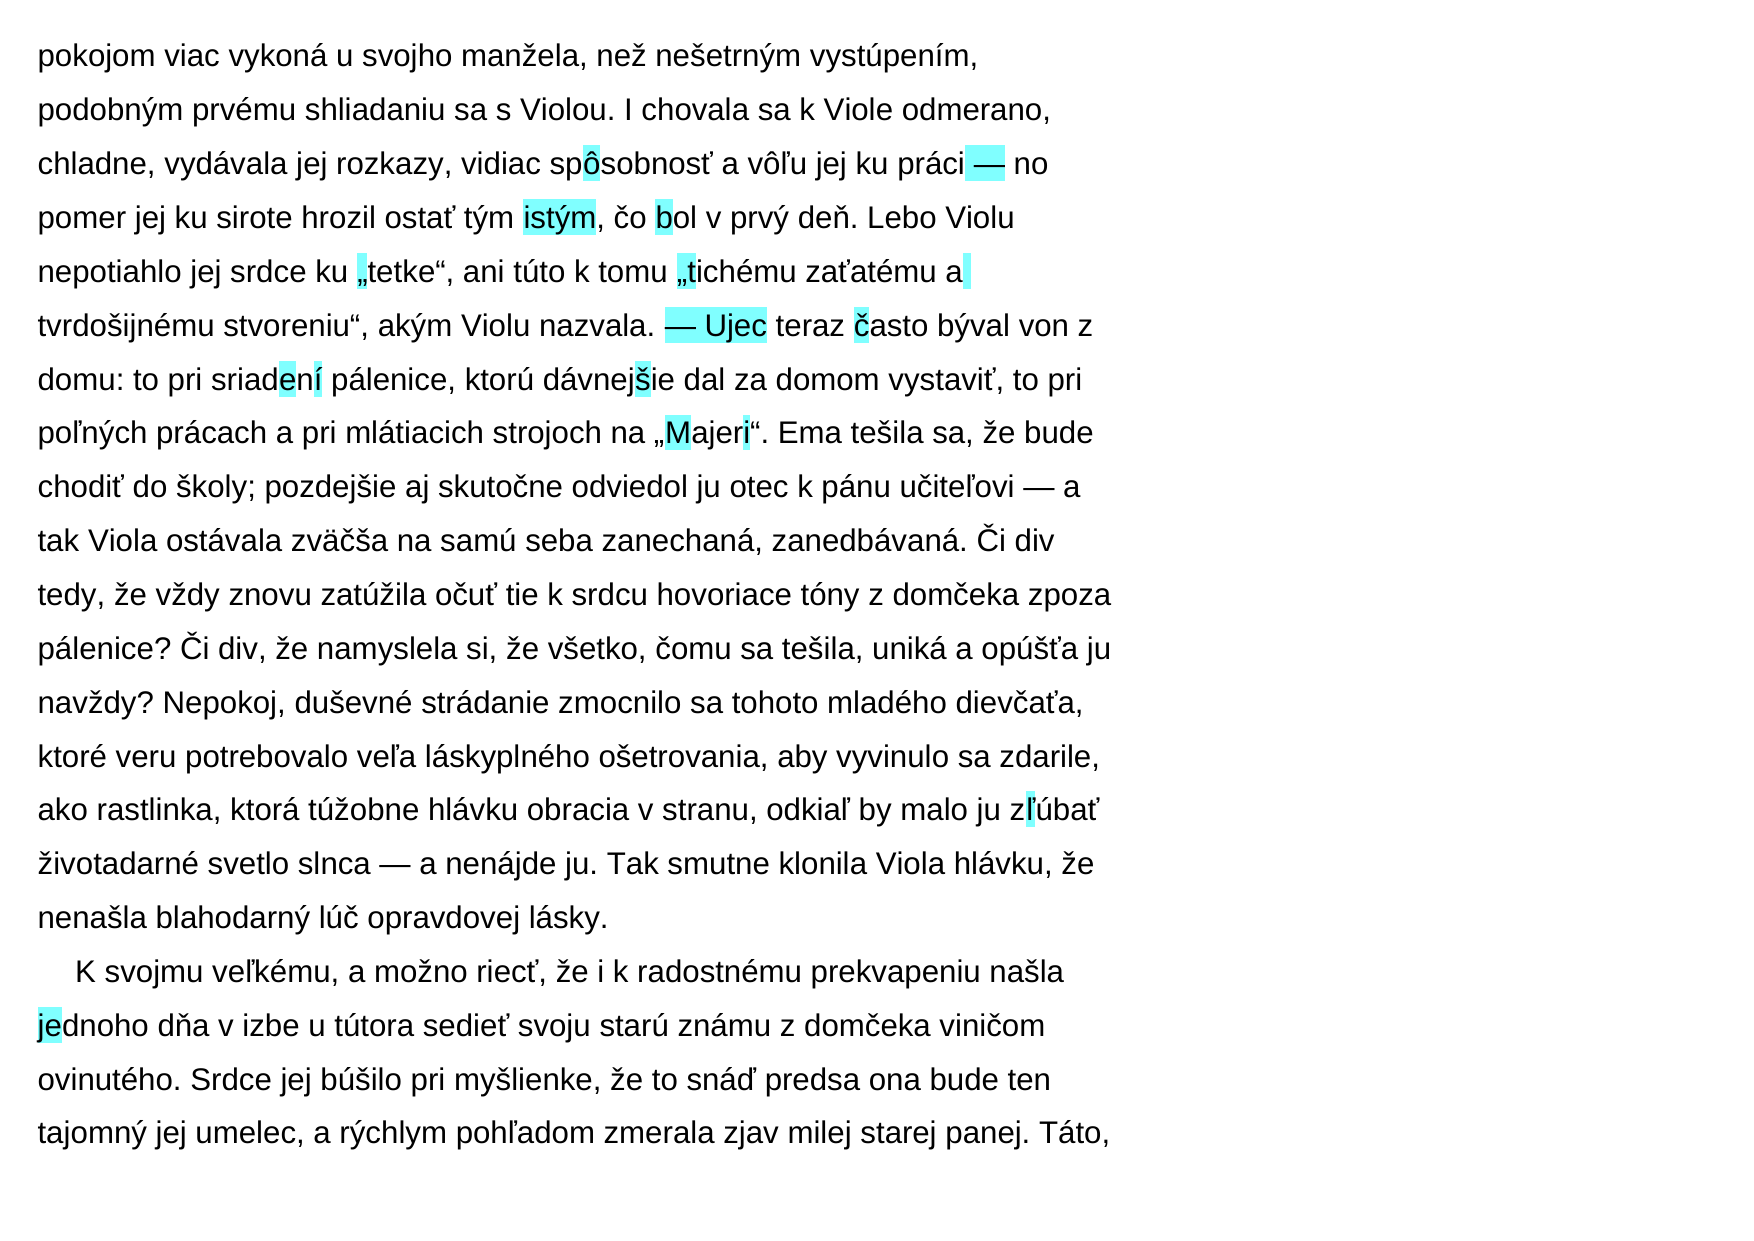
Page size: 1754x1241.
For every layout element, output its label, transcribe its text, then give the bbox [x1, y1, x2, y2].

text pokojom viac vykoná u svojho manžela, než nešetrným vystúpením, podobným prvému shliadaniu sa s Violou. I chovala sa k Viole odmerano, chladne, vydávala jej rozkazy, vidiac spôsobnosť a vôľu jej ku práci — no pomer jej ku sirote hrozil ostať tým istým, čo bol v prvý deň. Lebo Violu nepotiahlo jej srdce ku „tetke“, ani túto k tomu „tichému zaťatému a tvrdošijnému stvoreniu“, akým Violu nazvala. — Ujec teraz často býval von z domu: to pri sriadení pálenice, ktorú dávnejšie dal za domom vystaviť, to pri poľných prácach a pri mlátiacich strojoch na „Majeri“. Ema tešila sa, že bude chodiť do školy; pozdejšie aj skutočne odviedol ju otec k pánu učiteľovi — a tak Viola ostávala zväčša na samú seba zanechaná, zanedbávaná. Či div tedy, že vždy znovu zatúžila očuť tie k srdcu hovoriace tóny z domčeka zpoza pálenice? Či div, že namyslela si, že všetko, čomu sa tešila, uniká a opúšťa ju navždy? Nepokoj, duševné strádanie zmocnilo sa tohoto mladého dievčaťa, ktoré veru potrebovalo veľa láskyplného ošetrovania, aby vyvinulo sa zdarile, ako rastlinka, ktorá túžobne hlávku obracia v stranu, odkiaľ by malo ju zľúbať životadarné svetlo slnca — a nenájde ju. Tak smutne klonila Viola hlávku, že nenašla blahodarný lúč opravdovej lásky. [37, 37, 1130, 935]
text K svojmu veľkému, a možno riecť, že i k radostnému prekvapeniu našla jednoho dňa v izbe u tútora sedieť svoju starú známu z domčeka viničom ovinutého. Srdce jej búšilo pri myšlienke, že to snáď predsa ona bude ten tajomný jej umelec, a rýchlym pohľadom zmerala zjav milej starej panej. Táto, [37, 953, 1130, 1151]
